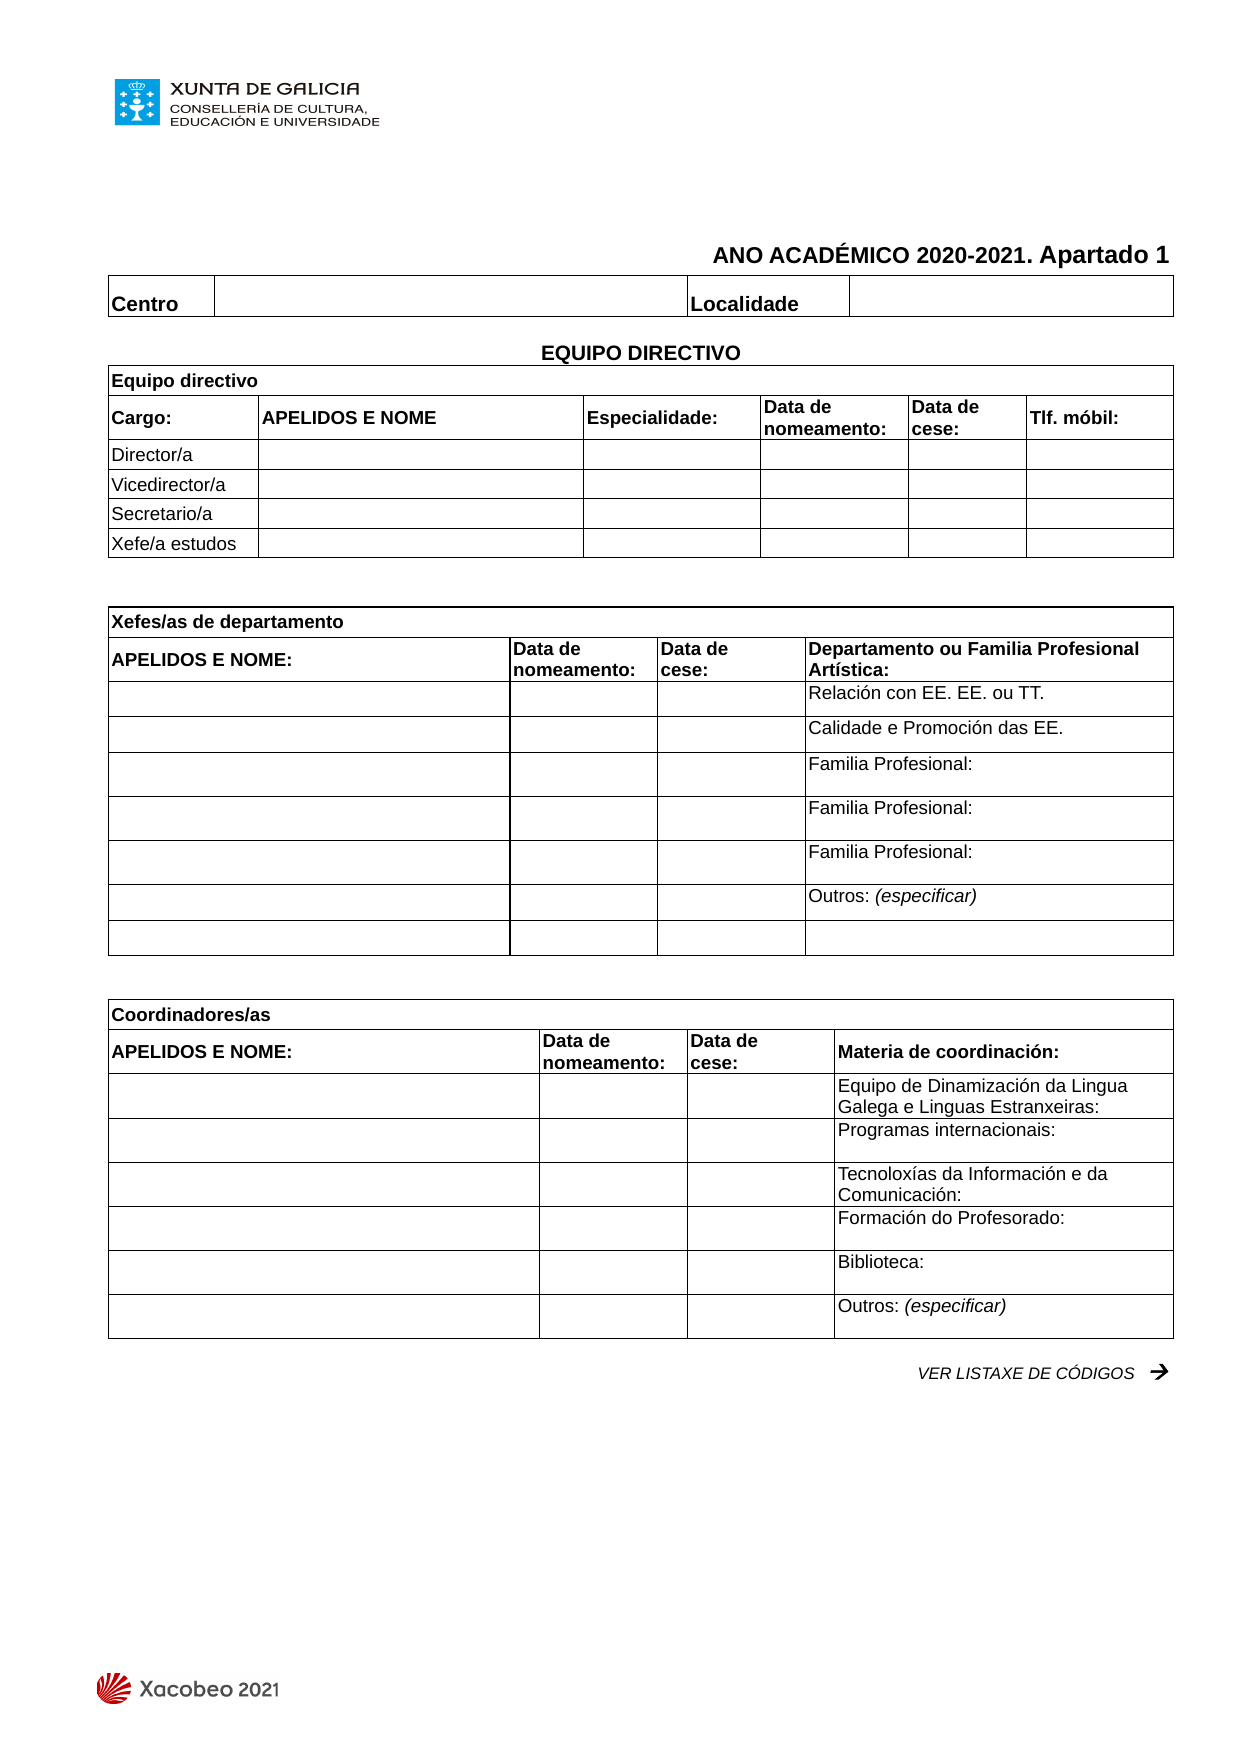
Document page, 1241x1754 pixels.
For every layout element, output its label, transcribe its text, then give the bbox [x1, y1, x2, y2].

table_cell [259, 440, 583, 469]
table_cell Materia de coordinación: [835, 1030, 1173, 1073]
picture [130, 99, 143, 120]
table_header Localidade [688, 276, 849, 316]
table_cell [109, 1119, 539, 1162]
table_cell Data de cese: [688, 1030, 834, 1073]
table_cell [658, 682, 805, 716]
table_cell APELIDOS E NOME: [109, 1030, 539, 1073]
table_cell APELIDOS E NOME: [109, 638, 509, 681]
table_cell [540, 1163, 687, 1206]
table_cell Secretario/a [109, 499, 258, 528]
table_cell [259, 529, 583, 557]
table_cell Tecnoloxías da Información e da Comunicación: [835, 1163, 1173, 1206]
table_cell Relación con EE. EE. ou TT. [806, 682, 1173, 716]
table_cell [109, 841, 509, 884]
table_cell [1027, 440, 1173, 469]
table_cell [259, 470, 583, 498]
table_cell [688, 1207, 834, 1250]
table_cell [109, 921, 509, 955]
table_header Xefes/as de departamento [109, 608, 1173, 637]
table_cell [511, 841, 657, 884]
table_header [215, 276, 687, 316]
table_cell Data de cese: [658, 638, 805, 681]
table_cell [540, 1295, 687, 1338]
table_cell Familia Profesional: [806, 841, 1173, 884]
table_cell Equipo de Dinamización da Lingua Galega e Linguas Estranxeiras: [835, 1074, 1173, 1117]
table_cell [540, 1074, 687, 1117]
table_cell Cargo: [109, 396, 258, 439]
table_cell Director/a [109, 440, 258, 469]
table_cell [584, 470, 760, 498]
table_cell [540, 1119, 687, 1162]
table_cell [511, 921, 657, 955]
table_cell Data de cese: [909, 396, 1026, 439]
table_cell [688, 1295, 834, 1338]
table_cell [806, 921, 1173, 955]
table_cell [109, 1207, 539, 1250]
table_cell [109, 1163, 539, 1206]
table_header Centro [109, 276, 214, 316]
picture [97, 1673, 278, 1704]
table_cell [761, 499, 908, 528]
table_cell Departamento ou Familia Profesional Artística: [806, 638, 1173, 681]
table_cell Programas internacionais: [835, 1119, 1173, 1162]
table_cell [909, 529, 1026, 557]
table_cell [1027, 529, 1173, 557]
table_cell Xefe/a estudos [109, 529, 258, 557]
table_cell [511, 717, 657, 752]
table_cell [909, 470, 1026, 498]
table_cell [658, 753, 805, 796]
table_header Coordinadores/as [109, 1000, 1173, 1029]
table_cell [761, 440, 908, 469]
picture [160, 79, 380, 126]
table_cell [109, 885, 509, 919]
table_cell [109, 1251, 539, 1294]
table_cell [761, 529, 908, 557]
table_cell Calidade e Promoción das EE. [806, 717, 1173, 752]
table_cell Familia Profesional: [806, 797, 1173, 840]
table_cell [511, 753, 657, 796]
table_cell Data de nomeamento: [761, 396, 908, 439]
table_cell Outros: (especificar) [835, 1295, 1173, 1338]
table_cell Tlf. móbil: [1027, 396, 1173, 439]
table_cell [688, 1119, 834, 1162]
table_cell Outros: (especificar) [806, 885, 1173, 919]
table_cell [688, 1251, 834, 1294]
table_cell [658, 921, 805, 955]
table_cell [511, 797, 657, 840]
table_cell [511, 885, 657, 919]
table_cell Formación do Profesorado: [835, 1207, 1173, 1250]
table_cell [688, 1074, 834, 1117]
table_cell Especialidade: [584, 396, 760, 439]
table_cell [658, 885, 805, 919]
table_cell Familia Profesional: [806, 753, 1173, 796]
table_cell [540, 1251, 687, 1294]
table_cell Vicedirector/a [109, 470, 258, 498]
table_cell [109, 682, 509, 716]
table_cell [109, 797, 509, 840]
table_cell [109, 753, 509, 796]
table_cell [109, 717, 509, 752]
table_cell Data de nomeamento: [540, 1030, 687, 1073]
text EQUIPO DIRECTIVO [112, 341, 1169, 365]
table_header Equipo directivo [109, 366, 1173, 395]
table_cell APELIDOS E NOME [259, 396, 583, 439]
table_header [850, 276, 1173, 316]
table_cell [584, 440, 760, 469]
table_cell [109, 1074, 539, 1117]
table_cell [259, 499, 583, 528]
table_cell [584, 529, 760, 557]
table_cell Biblioteca: [835, 1251, 1173, 1294]
table_cell [658, 717, 805, 752]
text VER LISTAXE DE CÓDIGOS  [112, 1363, 1169, 1383]
table_cell [1027, 470, 1173, 498]
table_cell [909, 499, 1026, 528]
table_cell Data de nomeamento: [511, 638, 657, 681]
table_cell [909, 440, 1026, 469]
table_cell [109, 1295, 539, 1338]
table_cell [761, 470, 908, 498]
table_cell [658, 841, 805, 884]
table_cell [511, 682, 657, 716]
text ANO ACADÉMICO 2020-2021. Apartado 1 [112, 240, 1169, 269]
table_cell [584, 499, 760, 528]
table_cell [658, 797, 805, 840]
table_cell [688, 1163, 834, 1206]
table_cell [1027, 499, 1173, 528]
table_cell [540, 1207, 687, 1250]
